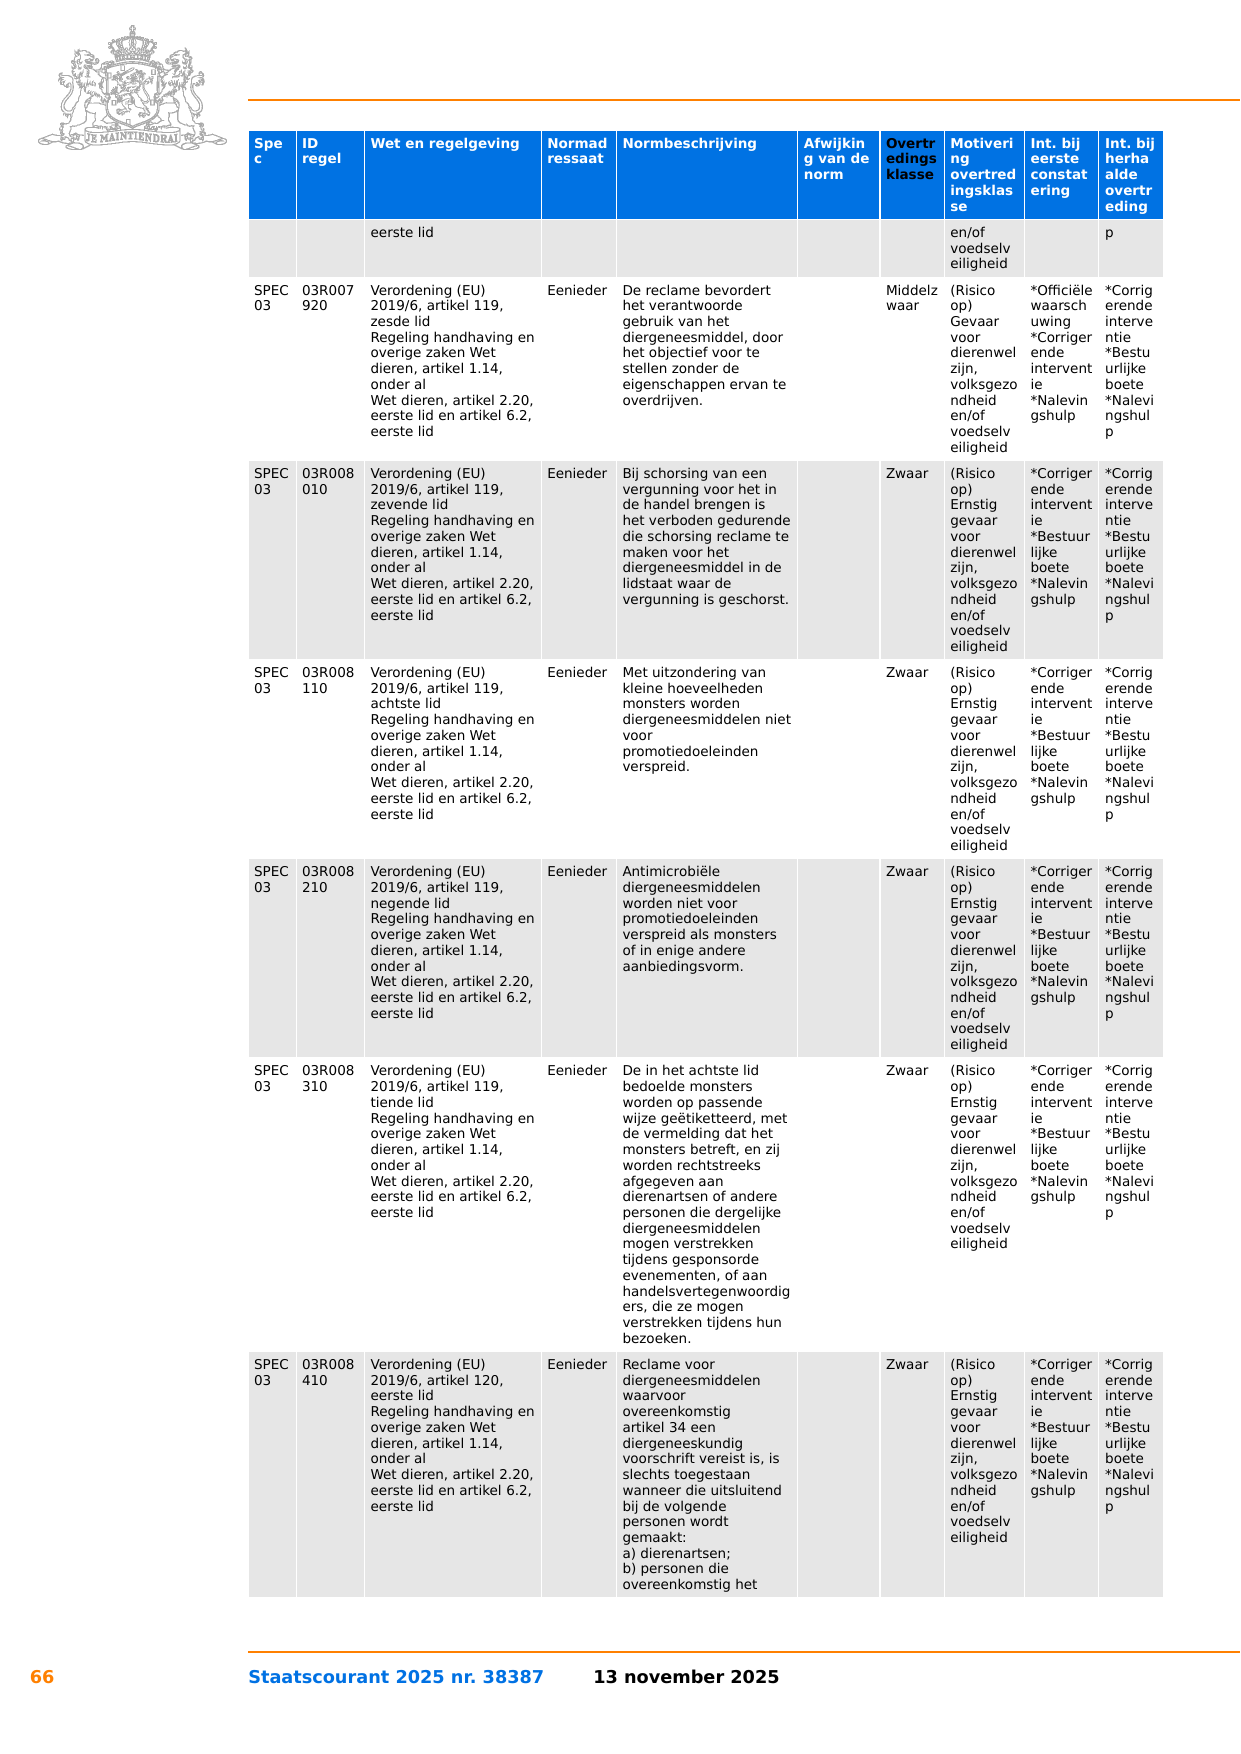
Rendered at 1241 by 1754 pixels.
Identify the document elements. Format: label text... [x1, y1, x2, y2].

table_cell [798, 660, 879, 858]
table_cell Eenieder [542, 278, 616, 460]
table_cell *Corrigerende interventie *Bestuurlijke boete *Nalevingshulp [1025, 1352, 1098, 1597]
table_cell SPEC03 [249, 461, 296, 659]
table_cell Reclame voor diergeneesmiddelen waarvoor overeenkomstig artikel 34 een diergeneeskundig voorschrift vereist is, is slechts toegestaan wanneer die uitsluitend bij de volgende personen wordt gemaakt: a) dierenartsen; b) personen die overeenkomstig het [617, 1352, 797, 1597]
table_cell Zwaar [881, 461, 944, 659]
table_cell en/of voedselveiligheid [945, 220, 1024, 277]
table_cell eerste lid [365, 220, 541, 277]
table_header Normadressaat [542, 131, 616, 219]
table_cell Eenieder [542, 1352, 616, 1597]
table_cell [297, 220, 364, 277]
table_cell Eenieder [542, 461, 616, 659]
table_cell 03R008110 [297, 660, 364, 858]
table_header Wet en regelgeving [365, 131, 541, 219]
table_cell [798, 220, 879, 277]
table_cell SPEC03 [249, 660, 296, 858]
table_cell Met uitzondering van kleine hoeveelheden monsters worden diergeneesmiddelen niet voor promotiedoeleinden verspreid. [617, 660, 797, 858]
table_cell SPEC03 [249, 1059, 296, 1351]
table_cell 03R008210 [297, 859, 364, 1057]
table_header Normbeschrijving [617, 131, 797, 219]
table_cell SPEC03 [249, 859, 296, 1057]
table_cell [798, 859, 879, 1057]
table_cell [617, 220, 797, 277]
table_cell [542, 220, 616, 277]
table_cell 03R008010 [297, 461, 364, 659]
table_cell Verordening (EU) 2019/6, artikel 119, zesde lid Regeling handhaving en overige zaken Wet dieren, artikel 1.14, onder al Wet dieren, artikel 2.20, eerste lid en artikel 6.2, eerste lid [365, 278, 541, 460]
table_cell *Corrigerende interventie *Bestuurlijke boete *Nalevingshulp [1025, 859, 1098, 1057]
table_cell Eenieder [542, 1059, 616, 1351]
table_cell *Corrigerende interventie *Bestuurlijke boete *Nalevingshulp [1025, 1059, 1098, 1351]
table_cell *Officiële waarschuwing *Corrigerende interventie *Nalevingshulp [1025, 278, 1098, 460]
table_cell Verordening (EU) 2019/6, artikel 119, zevende lid Regeling handhaving en overige zaken Wet dieren, artikel 1.14, onder al Wet dieren, artikel 2.20, eerste lid en artikel 6.2, eerste lid [365, 461, 541, 659]
table_cell Zwaar [881, 1059, 944, 1351]
table_cell (Risico op) Ernstig gevaar voor dierenwelzijn, volksgezondheid en/of voedselveiligheid [945, 1059, 1024, 1351]
table_cell [798, 1059, 879, 1351]
table_cell *Corrigerende interventie *Bestuurlijke boete *Nalevingshulp [1099, 859, 1163, 1057]
table_cell Zwaar [881, 1352, 944, 1597]
table_cell [249, 220, 296, 277]
table_cell Verordening (EU) 2019/6, artikel 119, achtste lid Regeling handhaving en overige zaken Wet dieren, artikel 1.14, onder al Wet dieren, artikel 2.20, eerste lid en artikel 6.2, eerste lid [365, 660, 541, 858]
table_cell (Risico op) Gevaar voor dierenwelzijn, volksgezondheid en/of voedselveiligheid [945, 278, 1024, 460]
table_header Int. bij eerste constatering [1025, 131, 1098, 219]
table_cell Verordening (EU) 2019/6, artikel 119, negende lid Regeling handhaving en overige zaken Wet dieren, artikel 1.14, onder al Wet dieren, artikel 2.20, eerste lid en artikel 6.2, eerste lid [365, 859, 541, 1057]
table_header ID regel [297, 131, 364, 219]
table_cell Verordening (EU) 2019/6, artikel 119, tiende lid Regeling handhaving en overige zaken Wet dieren, artikel 1.14, onder al Wet dieren, artikel 2.20, eerste lid en artikel 6.2, eerste lid [365, 1059, 541, 1351]
table_cell *Corrigerende interventie *Bestuurlijke boete *Nalevingshulp [1025, 461, 1098, 659]
table_cell [881, 220, 944, 277]
table_header Spec [249, 131, 296, 219]
table_cell Eenieder [542, 859, 616, 1057]
table_cell *Corrigerende interventie *Bestuurlijke boete *Nalevingshulp [1099, 278, 1163, 460]
table_cell SPEC03 [249, 278, 296, 460]
table_cell (Risico op) Ernstig gevaar voor dierenwelzijn, volksgezondheid en/of voedselveiligheid [945, 1352, 1024, 1597]
table_cell Zwaar [881, 859, 944, 1057]
table_header Motivering overtredingsklasse [945, 131, 1024, 219]
table_cell SPEC03 [249, 1352, 296, 1597]
table_cell Bij schorsing van een vergunning voor het in de handel brengen is het verboden gedurende die schorsing reclame te maken voor het diergeneesmiddel in de lidstaat waar de vergunning is geschorst. [617, 461, 797, 659]
table_cell [798, 278, 879, 460]
table_cell [798, 461, 879, 659]
table_header Overtredingsklasse [881, 131, 944, 219]
table_cell (Risico op) Ernstig gevaar voor dierenwelzijn, volksgezondheid en/of voedselveiligheid [945, 660, 1024, 858]
table_cell Eenieder [542, 660, 616, 858]
table_cell (Risico op) Ernstig gevaar voor dierenwelzijn, volksgezondheid en/of voedselveiligheid [945, 461, 1024, 659]
table_cell De in het achtste lid bedoelde monsters worden op passende wijze geëtiketteerd, met de vermelding dat het monsters betreft, en zij worden rechtstreeks afgegeven aan dierenartsen of andere personen die dergelijke diergeneesmiddelen mogen verstrekken tijdens gesponsorde evenementen, of aan handelsvertegenwoordigers, die ze mogen verstrekken tijdens hun bezoeken. [617, 1059, 797, 1351]
table_cell Antimicrobiële diergeneesmiddelen worden niet voor promotiedoeleinden verspreid als monsters of in enige andere aanbiedingsvorm. [617, 859, 797, 1057]
table_cell Verordening (EU) 2019/6, artikel 120, eerste lid Regeling handhaving en overige zaken Wet dieren, artikel 1.14, onder al Wet dieren, artikel 2.20, eerste lid en artikel 6.2, eerste lid [365, 1352, 541, 1597]
table_cell [798, 1352, 879, 1597]
table_header Afwijking van de norm [798, 131, 879, 219]
table_cell 03R008310 [297, 1059, 364, 1351]
table_cell *Corrigerende interventie *Bestuurlijke boete *Nalevingshulp [1099, 1059, 1163, 1351]
table_cell *Corrigerende interventie *Bestuurlijke boete *Nalevingshulp [1099, 660, 1163, 858]
table_cell Middelzwaar [881, 278, 944, 460]
picture [38, 25, 227, 150]
table_cell *Corrigerende interventie *Bestuurlijke boete *Nalevingshulp [1099, 1352, 1163, 1597]
table_cell Zwaar [881, 660, 944, 858]
table_cell *Corrigerende interventie *Bestuurlijke boete *Nalevingshulp [1025, 660, 1098, 858]
table_cell (Risico op) Ernstig gevaar voor dierenwelzijn, volksgezondheid en/of voedselveiligheid [945, 859, 1024, 1057]
table_cell *Corrigerende interventie *Bestuurlijke boete *Nalevingshulp [1099, 461, 1163, 659]
table_cell 03R008410 [297, 1352, 364, 1597]
table_cell 03R007920 [297, 278, 364, 460]
table_cell De reclame bevordert het verantwoorde gebruik van het diergeneesmiddel, door het objectief voor te stellen zonder de eigenschappen ervan te overdrijven. [617, 278, 797, 460]
table_cell [1025, 220, 1098, 277]
table_header Int. bij herhaalde overtreding [1099, 131, 1163, 219]
table_cell p [1099, 220, 1163, 277]
